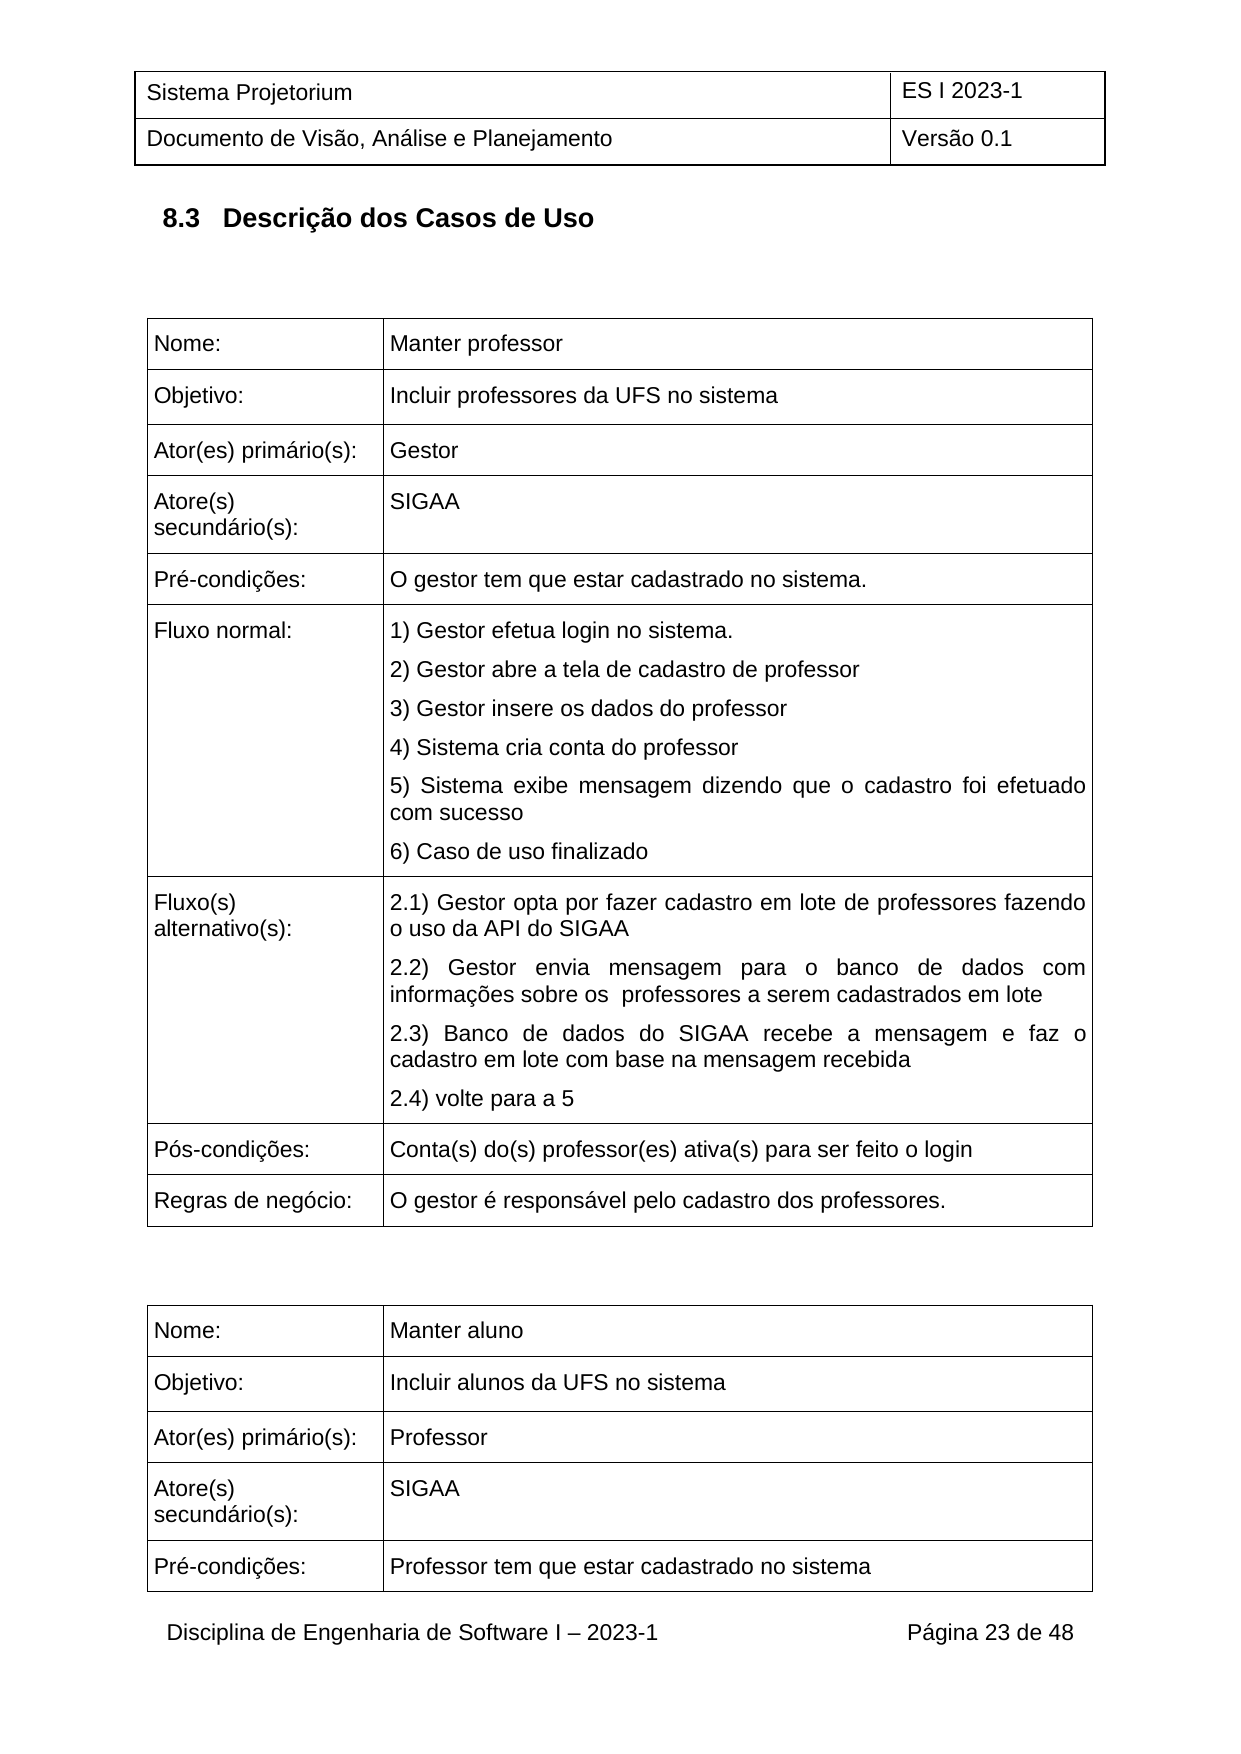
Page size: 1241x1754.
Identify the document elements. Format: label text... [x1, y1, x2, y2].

table_cell Gestor [384, 425, 1092, 475]
table_cell Professor tem que estar cadastrado no sistema [384, 1541, 1092, 1591]
table_cell Ator(es) primário(s): [148, 425, 383, 475]
table_cell Atore(s) secundário(s): [148, 1463, 383, 1540]
table_cell Fluxo(s) alternativo(s): [148, 877, 383, 1123]
table_cell SIGAA [384, 1463, 1092, 1540]
table_cell Incluir professores da UFS no sistema [384, 370, 1092, 424]
table_cell Pré-condições: [148, 1541, 383, 1591]
table_cell Conta(s) do(s) professor(es) ativa(s) para ser feito o login [384, 1124, 1092, 1174]
table_cell Pré-condições: [148, 554, 383, 604]
table_cell Fluxo normal: [148, 605, 383, 876]
table_header Manter professor [384, 319, 1092, 369]
table_cell O gestor é responsável pelo cadastro dos professores. [384, 1175, 1092, 1226]
table_header Nome: [148, 319, 383, 369]
table_cell Professor [384, 1412, 1092, 1462]
table_header Nome: [148, 1306, 383, 1356]
table_header Manter aluno [384, 1306, 1092, 1356]
table_cell Ator(es) primário(s): [148, 1412, 383, 1462]
table_cell 2.1) Gestor opta por fazer cadastro em lote de professores fazendo o uso da API do SIGAA 2.2) Gestor envia mensagem para o banco de dados com informações sobre os professores a serem cadastrados em lote 2.3) Banco de dados do SIGAA recebe a mensagem e faz o cadastro em lote com base na mensagem recebida 2.4) volte para a 5 [384, 877, 1092, 1123]
table_cell SIGAA [384, 476, 1092, 553]
table_cell 1) Gestor efetua login no sistema. 2) Gestor abre a tela de cadastro de professor 3) Gestor insere os dados do professor 4) Sistema cria conta do professor 5) Sistema exibe mensagem dizendo que o cadastro foi efetuado com sucesso 6) Caso de uso finalizado [384, 605, 1092, 876]
table_cell O gestor tem que estar cadastrado no sistema. [384, 554, 1092, 604]
table_cell Pós-condições: [148, 1124, 383, 1174]
table_cell Atore(s) secundário(s): [148, 476, 383, 553]
table_cell Objetivo: [148, 370, 383, 424]
table_cell Regras de negócio: [148, 1175, 383, 1226]
subtitle Descrição dos Casos de Uso [162, 202, 1092, 233]
table_cell Incluir alunos da UFS no sistema [384, 1357, 1092, 1411]
table_cell Objetivo: [148, 1357, 383, 1411]
